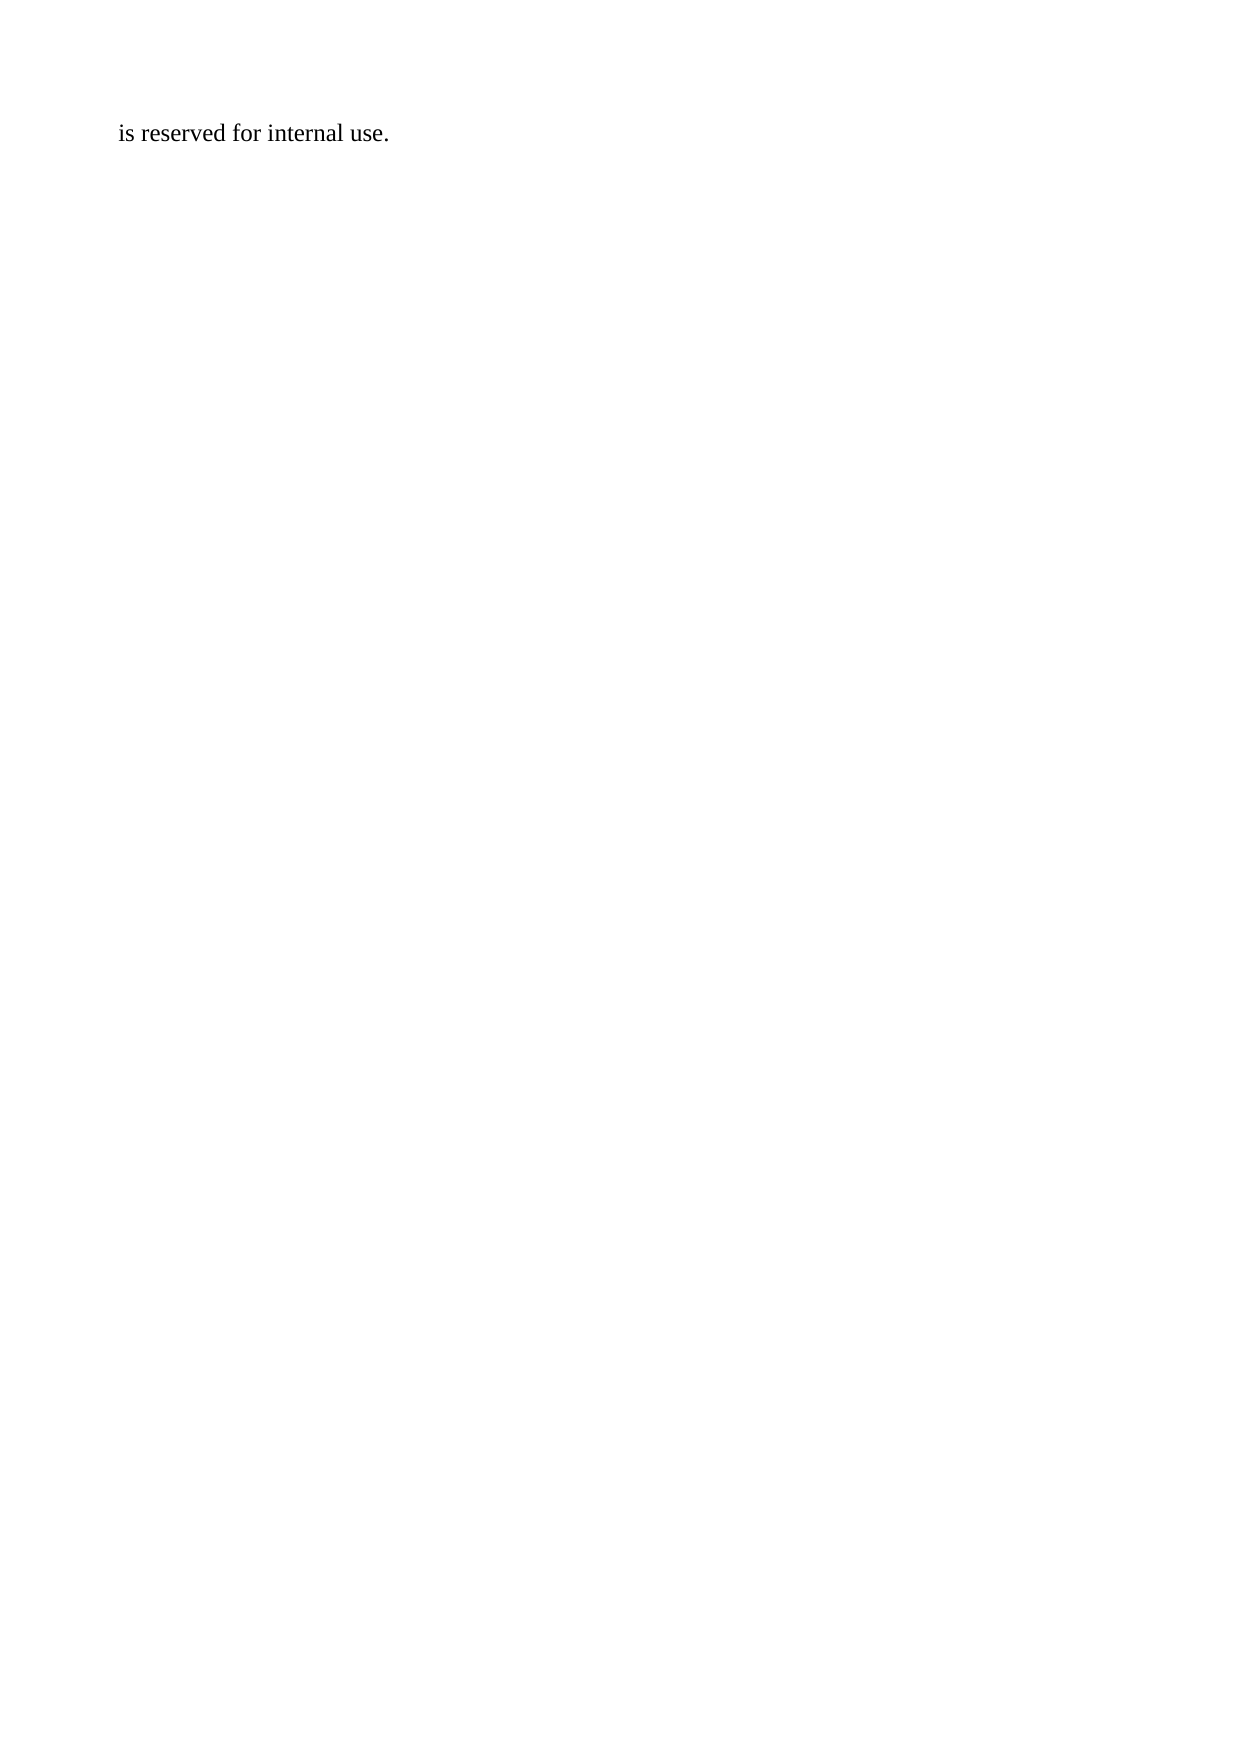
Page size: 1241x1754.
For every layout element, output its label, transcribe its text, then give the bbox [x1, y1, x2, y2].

text is reserved for internal use. [118, 118, 1122, 147]
